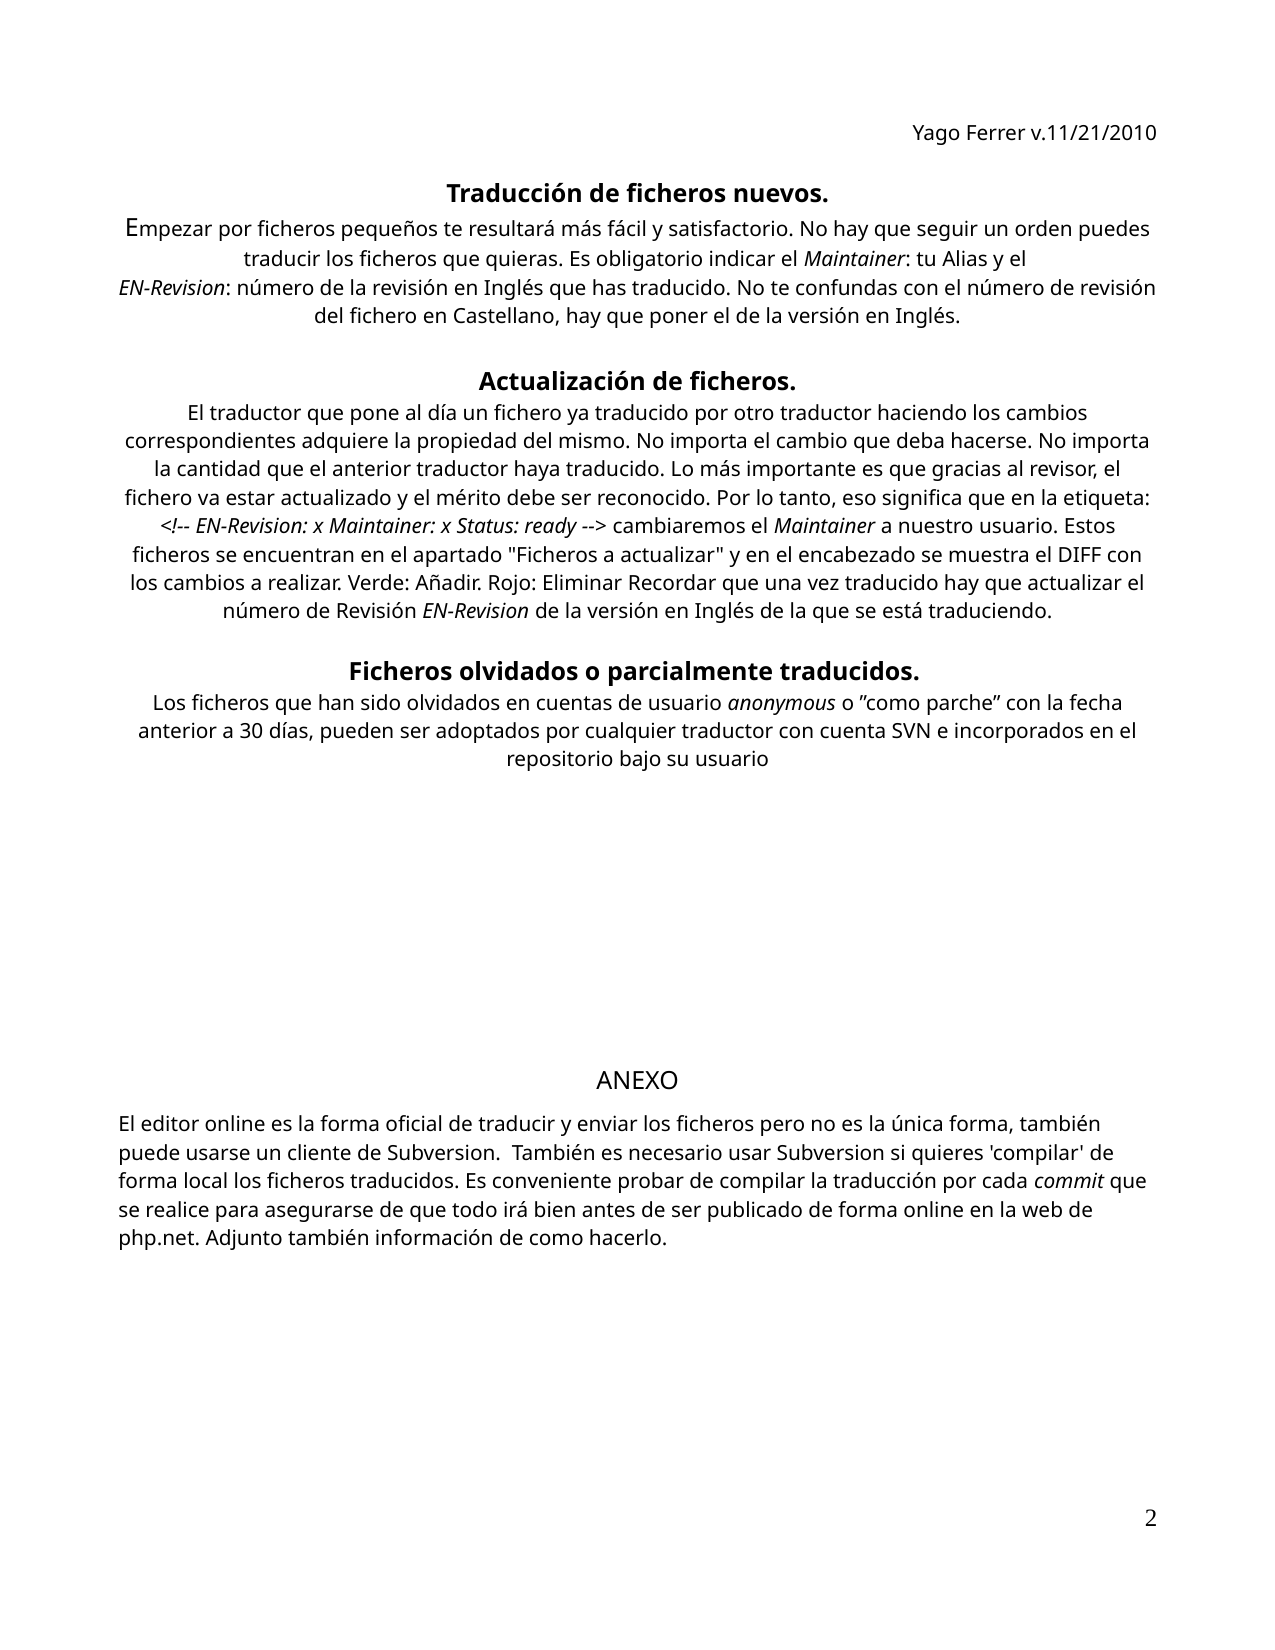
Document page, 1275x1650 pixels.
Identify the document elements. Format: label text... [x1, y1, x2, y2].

text Traducción de ficheros nuevos. Empezar por ficheros pequeños te resultará más fácil y satisfactorio. No hay que seguir un orden puedes traducir los ficheros que quieras. Es obligatorio indicar el Maintainer: tu Alias y el EN-Revision: número de la revisión en Inglés que has traducido. No te confundas con el número de revisión del fichero en Castellano, hay que poner el de la versión en Inglés. Actualización de ficheros. El traductor que pone al día un fichero ya traducido por otro traductor haciendo los cambios correspondientes adquiere la propiedad del mismo. No importa el cambio que deba hacerse. No importa la cantidad que el anterior traductor haya traducido. Lo más importante es que gracias al revisor, el fichero va estar actualizado y el mérito debe ser reconocido. Por lo tanto, eso significa que en la etiqueta: <!-- EN-Revision: x Maintainer: x Status: ready --> cambiaremos el Maintainer a nuestro usuario. Estos ficheros se encuentran en el apartado "Ficheros a actualizar" y en el encabezado se muestra el DIFF con los cambios a realizar. Verde: Añadir. Rojo: Eliminar Recordar que una vez traducido hay que actualizar el número de Revisión EN-Revision de la versión en Inglés de la que se está traduciendo. Ficheros olvidados o parcialmente traducidos. Los ficheros que han sido olvidados en cuentas de usuario anonymous o ”como parche” con la fecha anterior a 30 días, pueden ser adoptados por cualquier traductor con cuenta SVN e incorporados en el repositorio bajo su usuario ANEXO [118, 176, 1157, 1097]
text El editor online es la forma oficial de traducir y enviar los ficheros pero no es la única forma, también puede usarse un cliente de Subversion. También es necesario usar Subversion si quieres 'compilar' de forma local los ficheros traducidos. Es conveniente probar de compilar la traducción por cada commit que se realice para asegurarse de que todo irá bien antes de ser publicado de forma online en la web de php.net. Adjunto también información de como hacerlo. [118, 1109, 1157, 1252]
